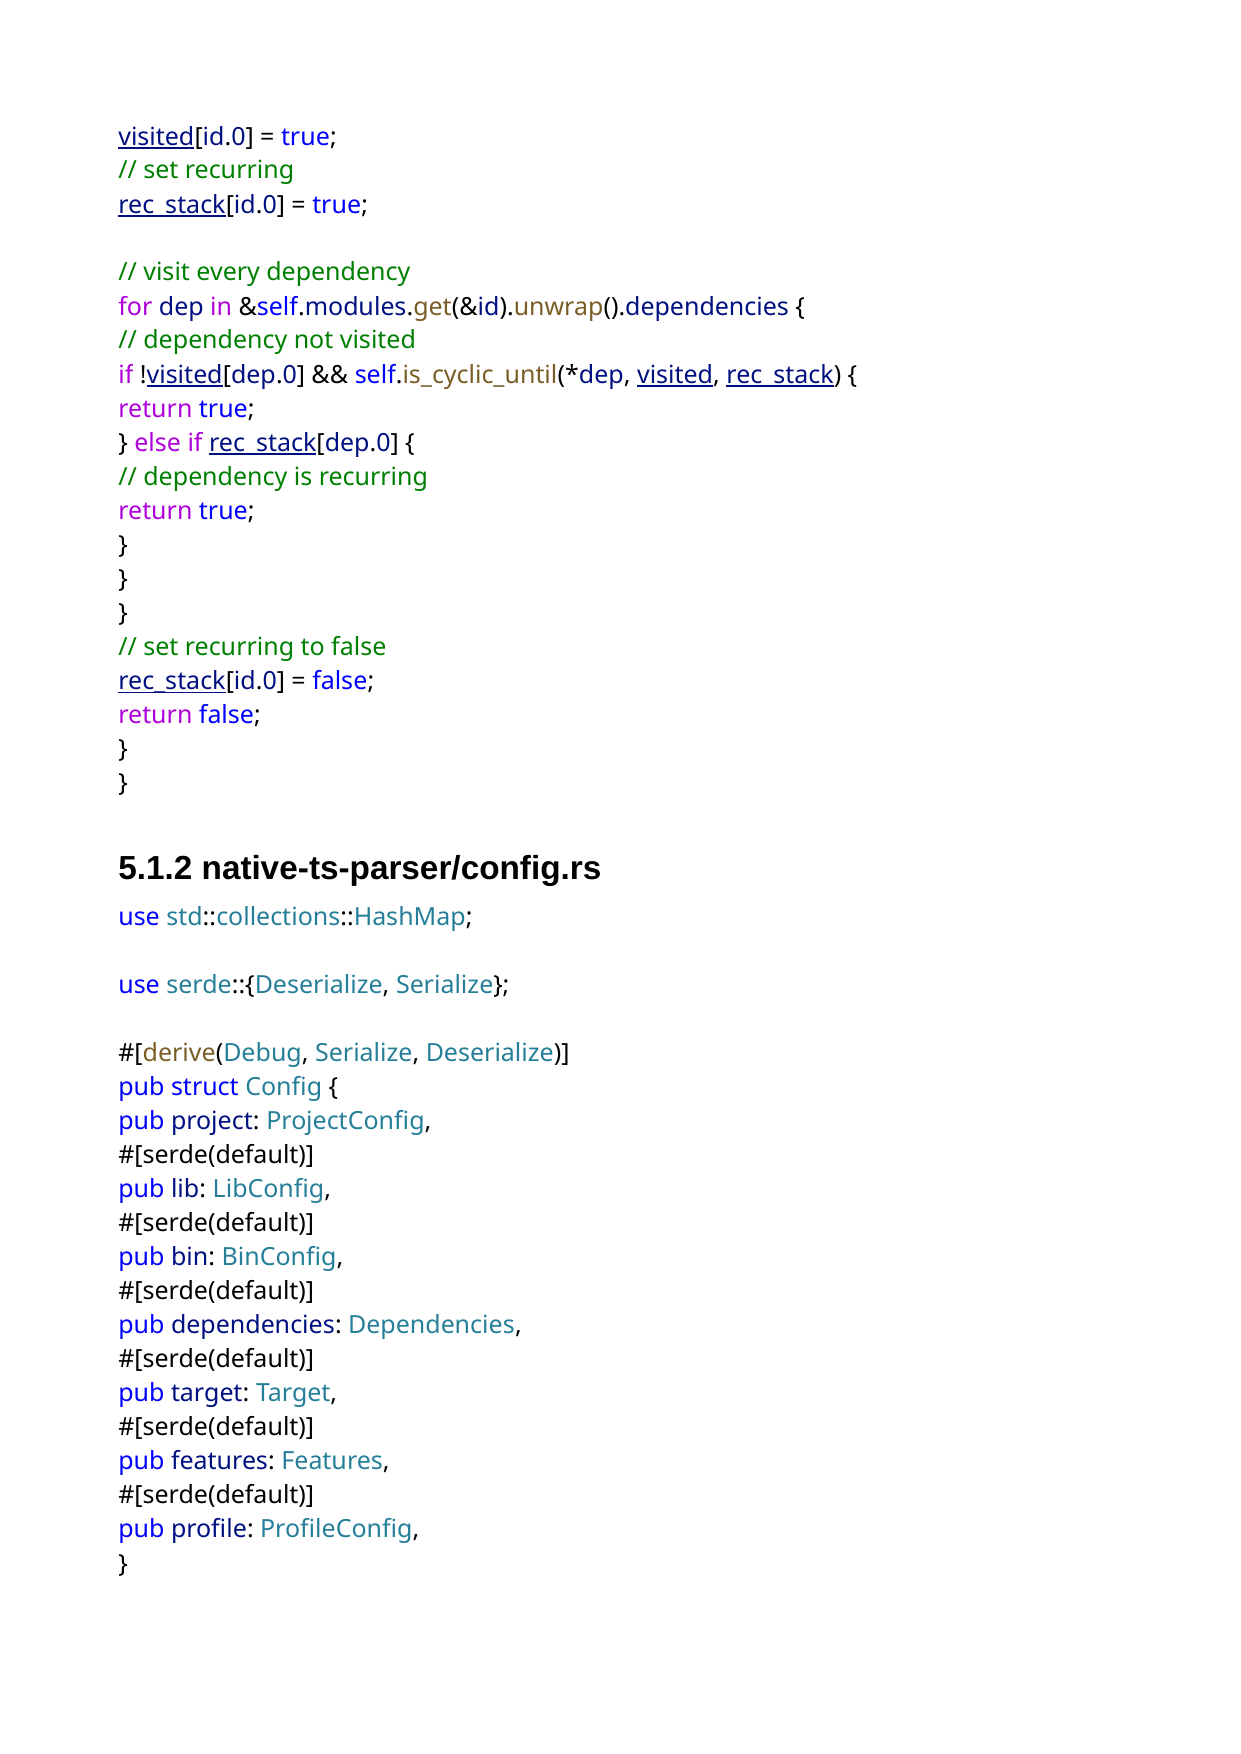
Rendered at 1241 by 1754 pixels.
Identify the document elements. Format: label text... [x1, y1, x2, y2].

text pub struct Config { [118, 1068, 1122, 1102]
text pub dependencies: Dependencies, [118, 1307, 1122, 1341]
text } else if rec_stack[dep.0] { [118, 424, 1122, 458]
text #[serde(default)] [118, 1136, 1122, 1171]
text for dep in &self.modules.get(&id).unwrap().dependencies { [118, 288, 1122, 322]
text } [118, 561, 1122, 595]
text return true; [118, 492, 1122, 527]
text if !visited[dep.0] && self.is_cyclic_until(*dep, visited, rec_stack) { [118, 356, 1122, 390]
text rec_stack[id.0] = true; [118, 186, 1122, 220]
text } [118, 1545, 1122, 1579]
text pub features: Features, [118, 1443, 1122, 1477]
text pub lib: LibConfig, [118, 1171, 1122, 1204]
text } [118, 765, 1122, 799]
text return false; [118, 697, 1122, 731]
text } [118, 731, 1122, 765]
text #[serde(default)] [118, 1341, 1122, 1375]
text #[serde(default)] [118, 1477, 1122, 1511]
text } [118, 527, 1122, 561]
text return true; [118, 390, 1122, 424]
text } [118, 595, 1122, 629]
text #[serde(default)] [118, 1204, 1122, 1239]
text #[serde(default)] [118, 1273, 1122, 1307]
text visited[id.0] = true; [118, 118, 1122, 152]
text // dependency not visited [118, 322, 1122, 356]
text // dependency is recurring [118, 458, 1122, 492]
text // set recurring [118, 152, 1122, 186]
text pub bin: BinConfig, [118, 1239, 1122, 1273]
text use std::collections::HashMap; [118, 899, 1122, 933]
text use serde::{Deserialize, Serialize}; [118, 966, 1122, 1001]
text pub project: ProjectConfig, [118, 1102, 1122, 1136]
text #[serde(default)] [118, 1409, 1122, 1443]
text #[derive(Debug, Serialize, Deserialize)] [118, 1034, 1122, 1068]
text rec_stack[id.0] = false; [118, 663, 1122, 697]
text // set recurring to false [118, 629, 1122, 663]
text // visit every dependency [118, 254, 1122, 288]
text pub target: Target, [118, 1375, 1122, 1409]
subtitle 5.1.2 native-ts-parser/config.rs [118, 848, 1122, 886]
text pub profile: ProfileConfig, [118, 1511, 1122, 1545]
